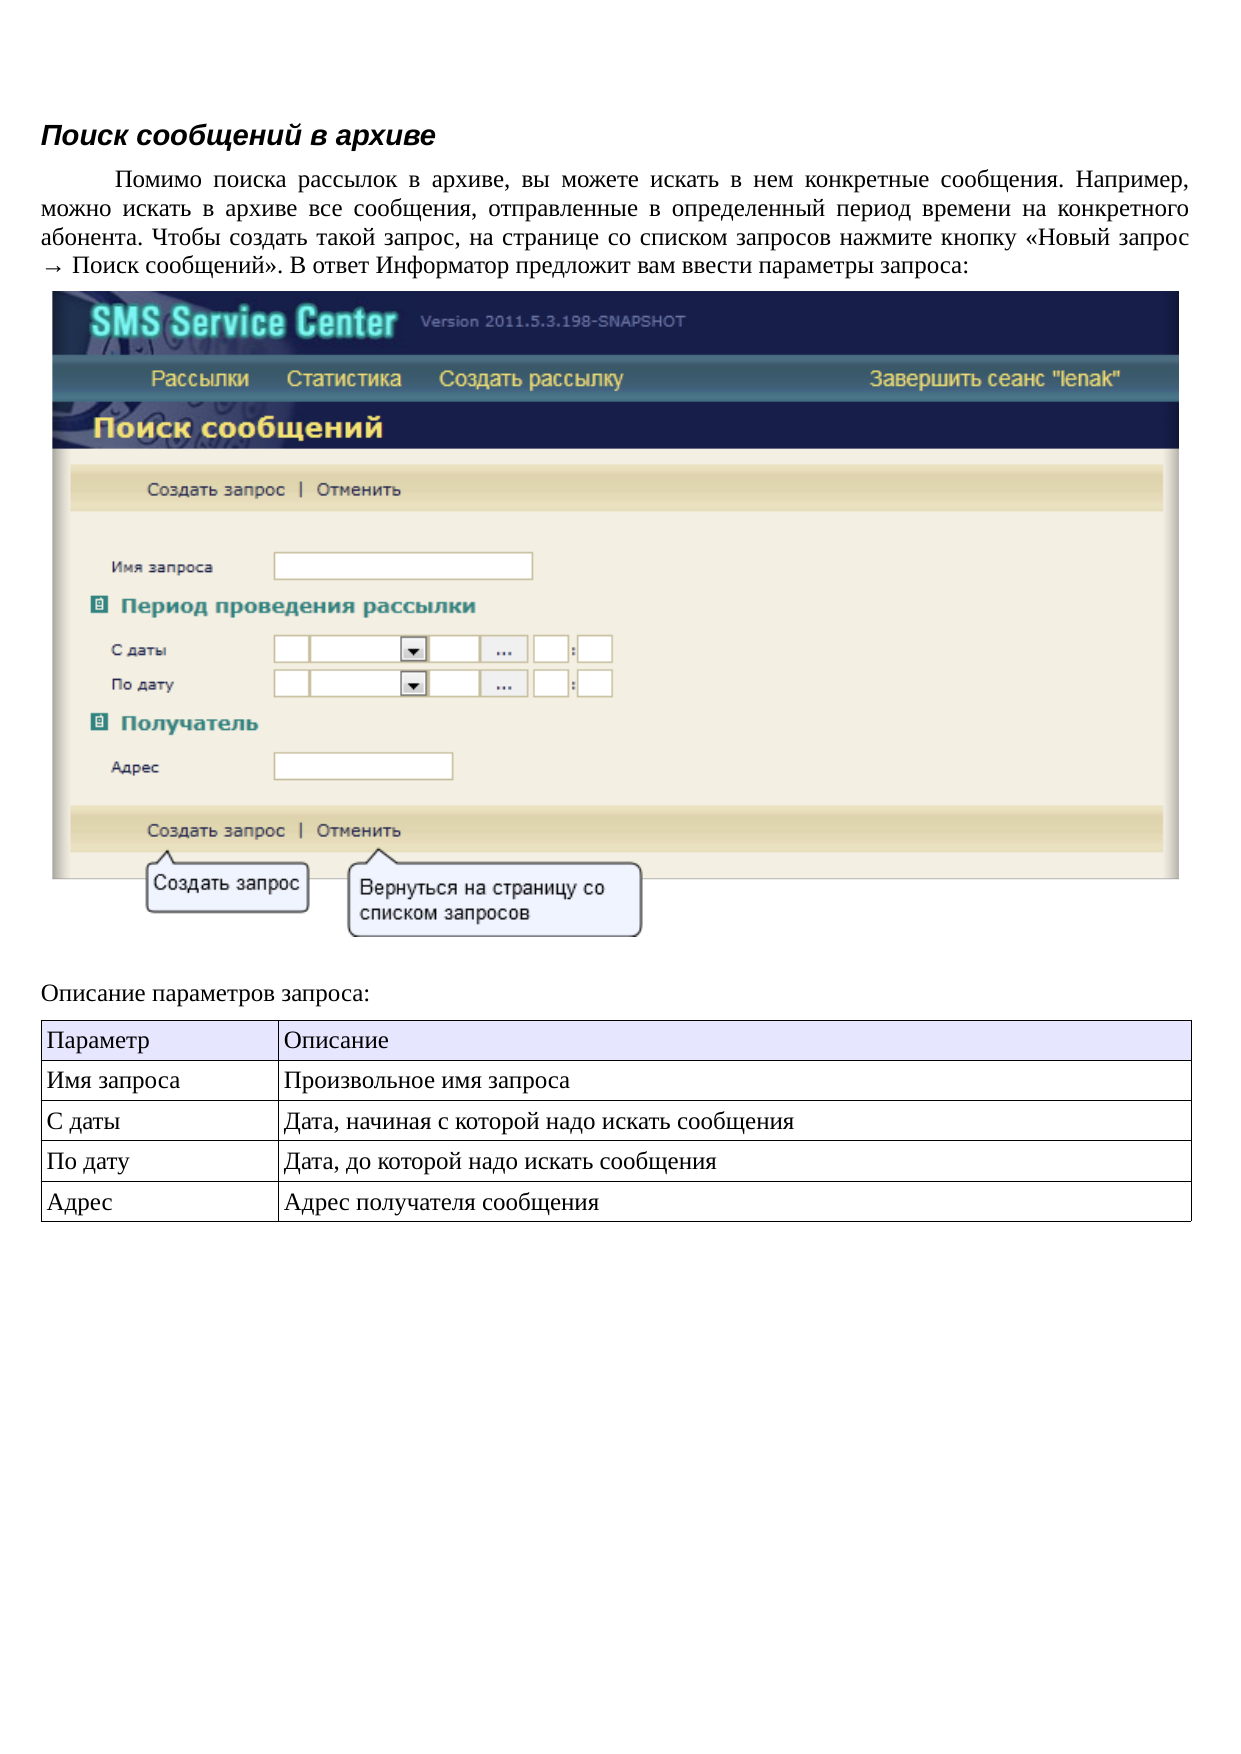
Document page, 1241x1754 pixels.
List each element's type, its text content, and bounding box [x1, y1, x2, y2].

table_cell Имя запроса [42, 1061, 278, 1100]
table_cell По дату [42, 1141, 278, 1181]
text Помимо поиска рассылок в архиве, вы можете искать в нем конкретные сообщения. Например, можно искать в архиве все сообщения, отправленные в определенный период времени на конкретного абонента. Чтобы создать такой запрос, на странице со списком запросов нажмите кнопку «Новый запрос → Поиск сообщений». В ответ Информатор предложит вам ввести параметры запроса: [41, 164, 1191, 279]
table_cell Адрес получателя сообщения [279, 1182, 1191, 1221]
text Описание параметров запроса: [41, 978, 1191, 1007]
table_header Описание [279, 1021, 1191, 1060]
table_cell Произвольное имя запроса [279, 1061, 1191, 1100]
picture [52, 291, 1179, 937]
table_cell Дата, до которой надо искать сообщения [279, 1141, 1191, 1181]
table_cell С даты [42, 1101, 278, 1140]
table_cell Адрес [42, 1182, 278, 1221]
subtitle Поиск сообщений в архиве [41, 118, 1191, 152]
table_cell Дата, начиная с которой надо искать сообщения [279, 1101, 1191, 1140]
table_header Параметр [42, 1021, 278, 1060]
